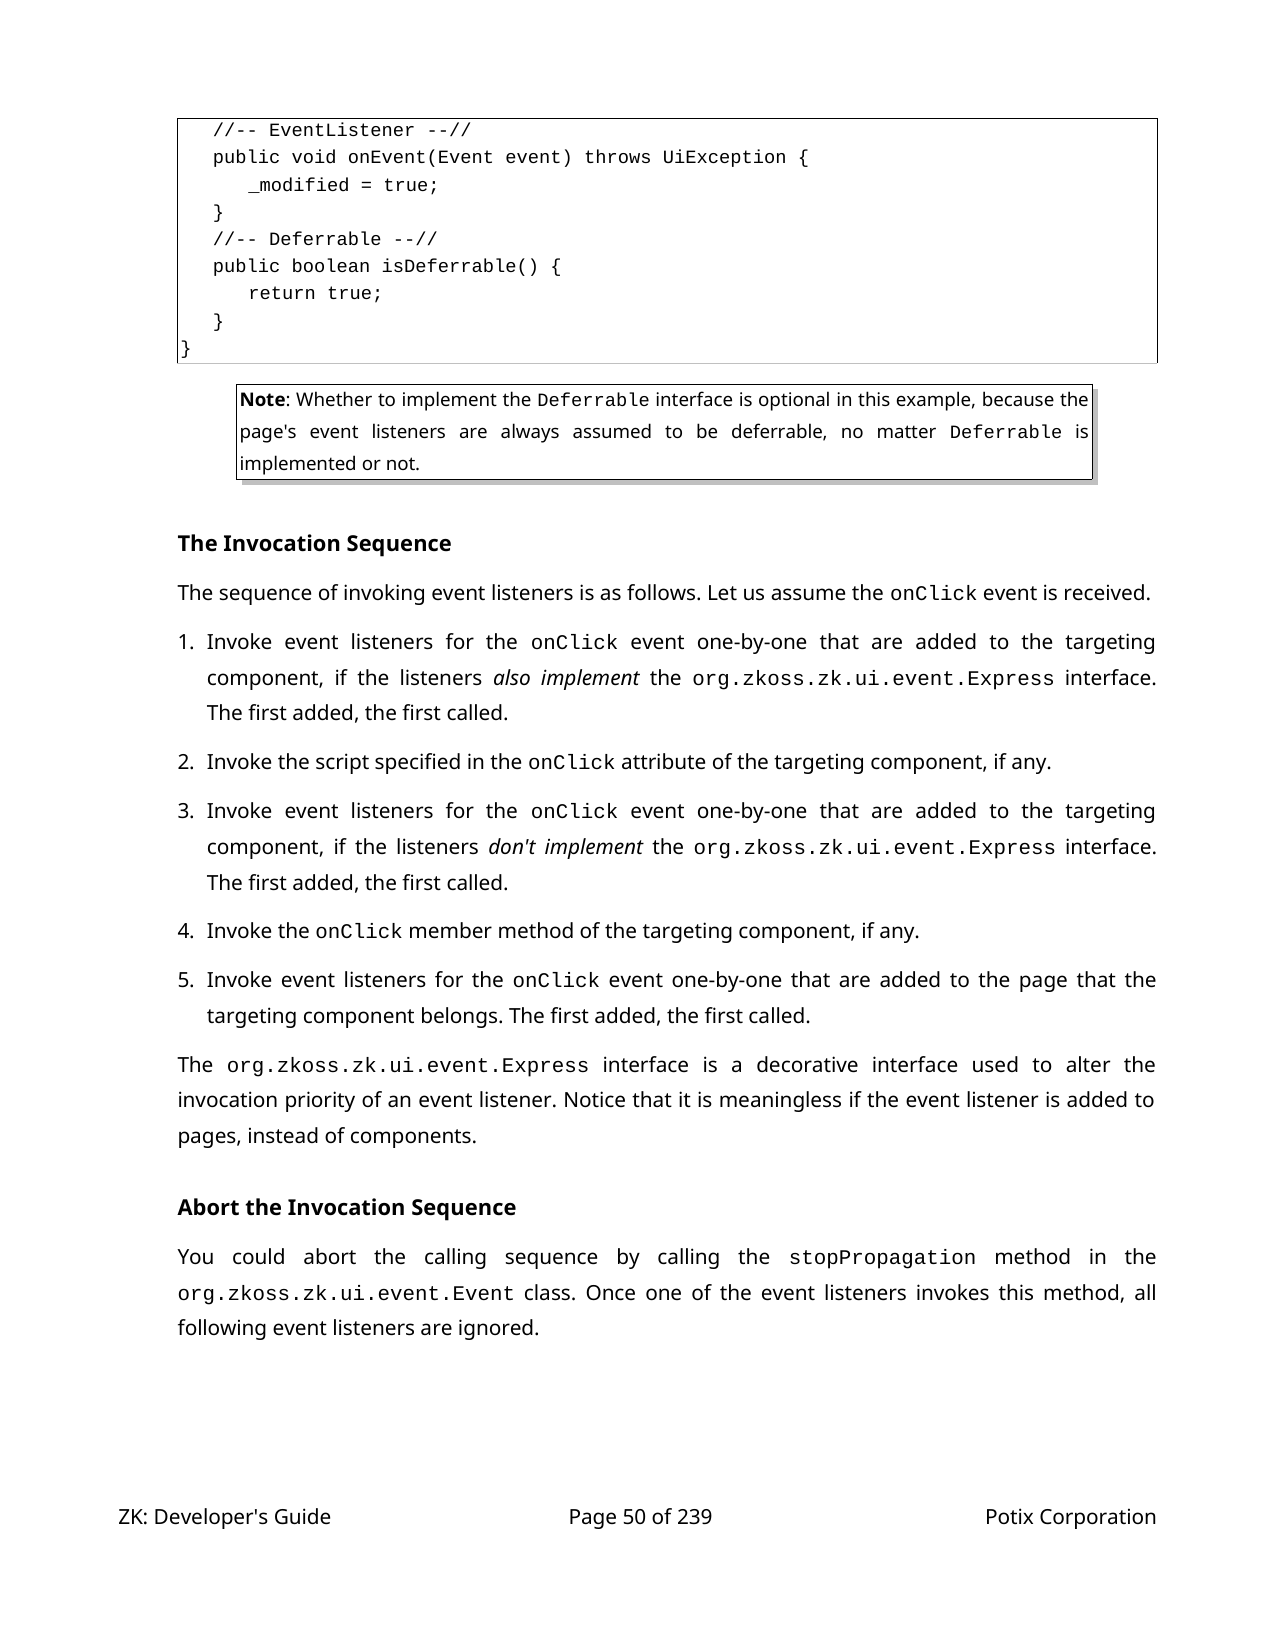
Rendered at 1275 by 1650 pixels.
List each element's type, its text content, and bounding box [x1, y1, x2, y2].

list Invoke event listeners for the onClick event one-by-one that are added to the page that the targeting component belongs. The first added, the first called. [177, 966, 1157, 1029]
list Invoke event listeners for the onClick event one-by-one that are added to the targeting component, if the listeners don't implement the org.zkoss.zk.ui.event.Express interface. The first added, the first called. [177, 797, 1157, 896]
subtitle Abort the Invocation Sequence [177, 1191, 1157, 1221]
text //-- EventListener --// [178, 119, 1157, 142]
subtitle The Invocation Sequence [177, 528, 1157, 558]
text Note: Whether to implement the Deferrable interface is optional in this example, because the page's event listeners are always assumed to be deferrable, no matter Deferrable is implemented or not. [237, 385, 1092, 479]
list Invoke the script specified in the onClick attribute of the targeting component, if any. [177, 747, 1157, 776]
list Invoke event listeners for the onClick event one-by-one that are added to the targeting component, if the listeners also implement the org.zkoss.zk.ui.event.Express interface. The first added, the first called. [177, 627, 1157, 727]
text You could abort the calling sequence by calling the stopPropagation method in the org.zkoss.zk.ui.event.Event class. Once one of the event listeners invokes this method, all following event listeners are ignored. [177, 1242, 1157, 1341]
text } [178, 336, 1157, 363]
text _modified = true; [178, 172, 1157, 197]
text public void onEvent(Event event) throws UiException { [178, 145, 1157, 169]
text The sequence of invoking event listeners is as follows. Let us assume the onClick event is received. [177, 578, 1157, 607]
text public boolean isDeferrable() { [178, 254, 1157, 278]
text } [178, 308, 1157, 333]
list Invoke the onClick member method of the targeting component, if any. [177, 916, 1157, 945]
text return true; [178, 281, 1157, 306]
text //-- Deferrable --// [178, 227, 1157, 251]
text } [178, 200, 1157, 224]
text The org.zkoss.zk.ui.event.Express interface is a decorative interface used to alter the invocation priority of an event listener. Notice that it is meaningless if the event listener is added to pages, instead of components. [177, 1050, 1157, 1149]
